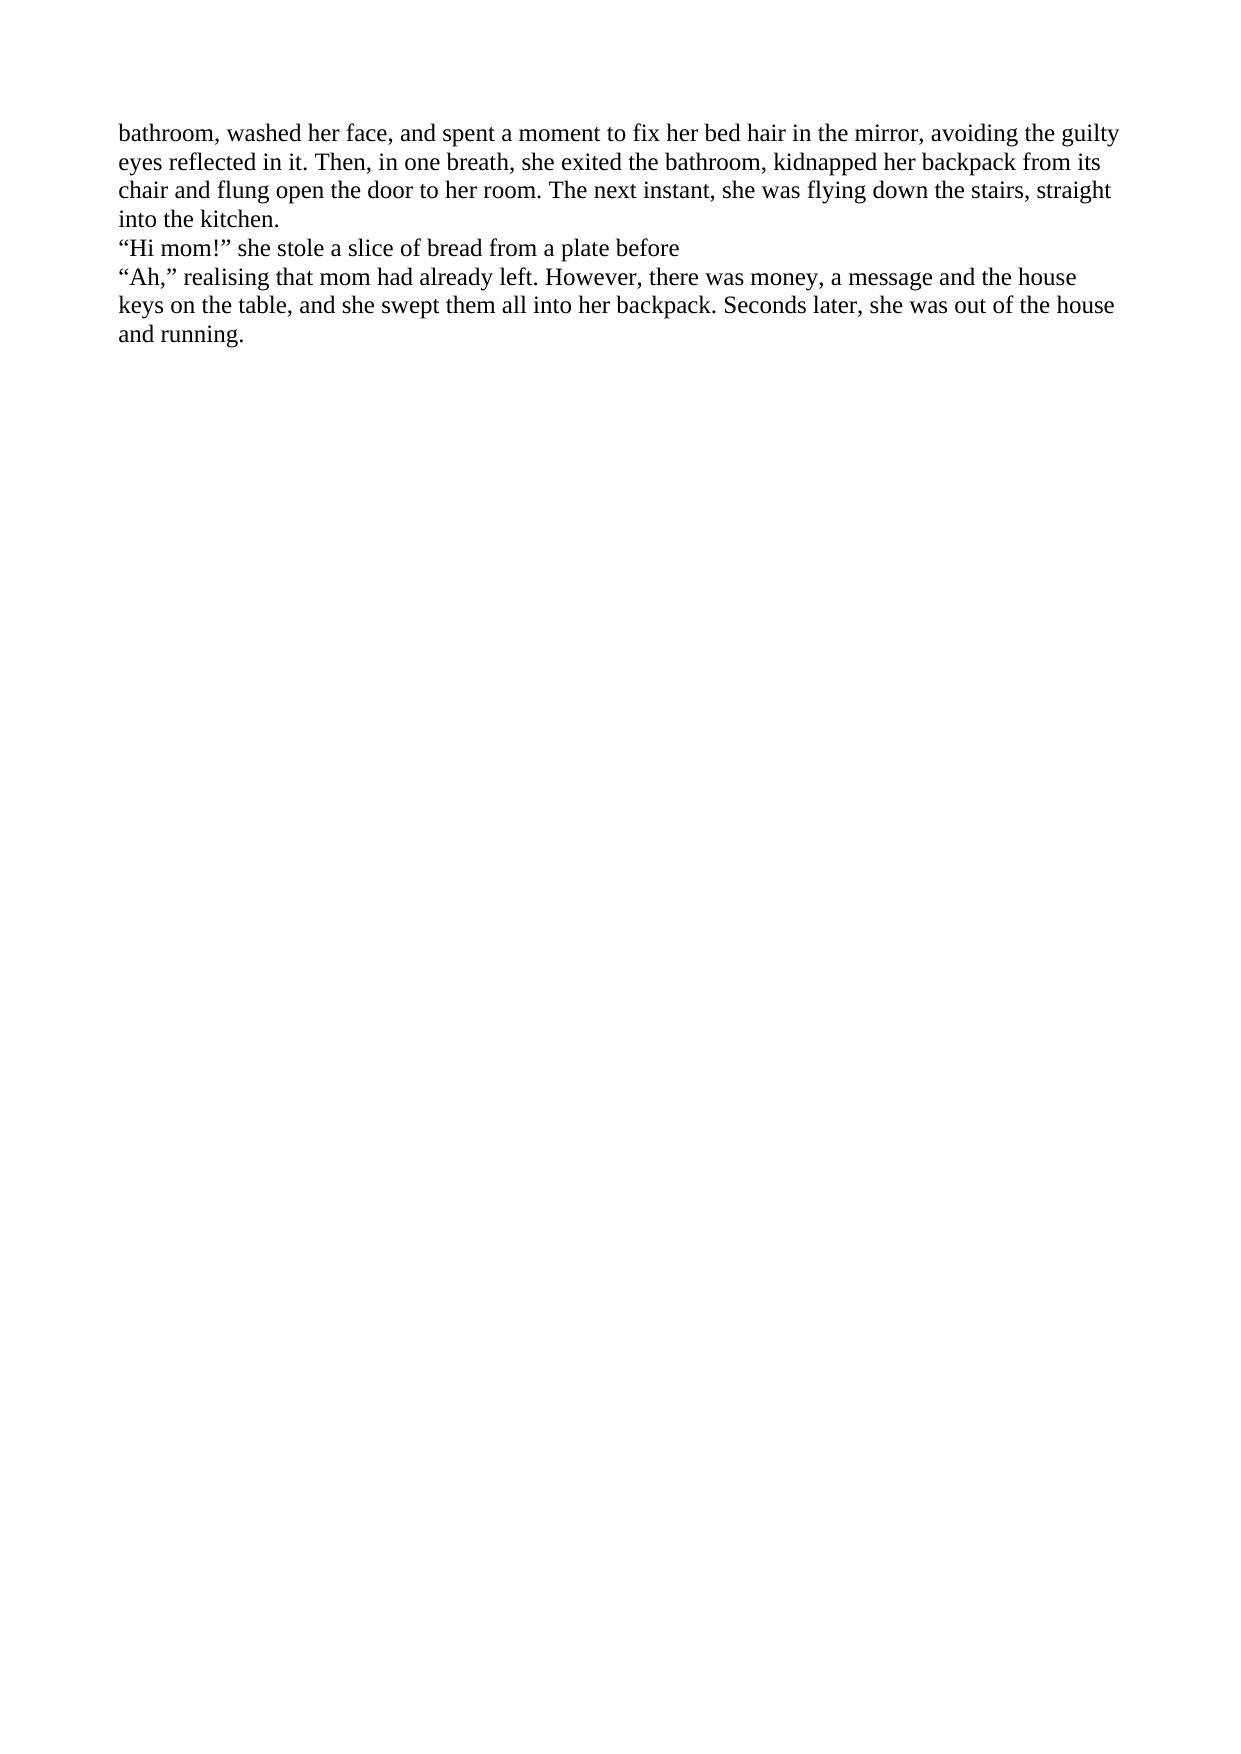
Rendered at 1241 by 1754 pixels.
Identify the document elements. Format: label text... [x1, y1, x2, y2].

text bathroom, washed her face, and spent a moment to fix her bed hair in the mirror, avoiding the guilty eyes reflected in it. Then, in one breath, she exited the bathroom, kidnapped her backpack from its chair and flung open the door to her room. The next instant, she was flying down the stairs, straight into the kitchen. [118, 118, 1122, 233]
text “Ah,” realising that mom had already left. However, there was money, a message and the house keys on the table, and she swept them all into her backpack. Seconds later, she was out of the house and running. [118, 262, 1122, 348]
text “Hi mom!” she stole a slice of bread from a plate before [118, 233, 1122, 262]
